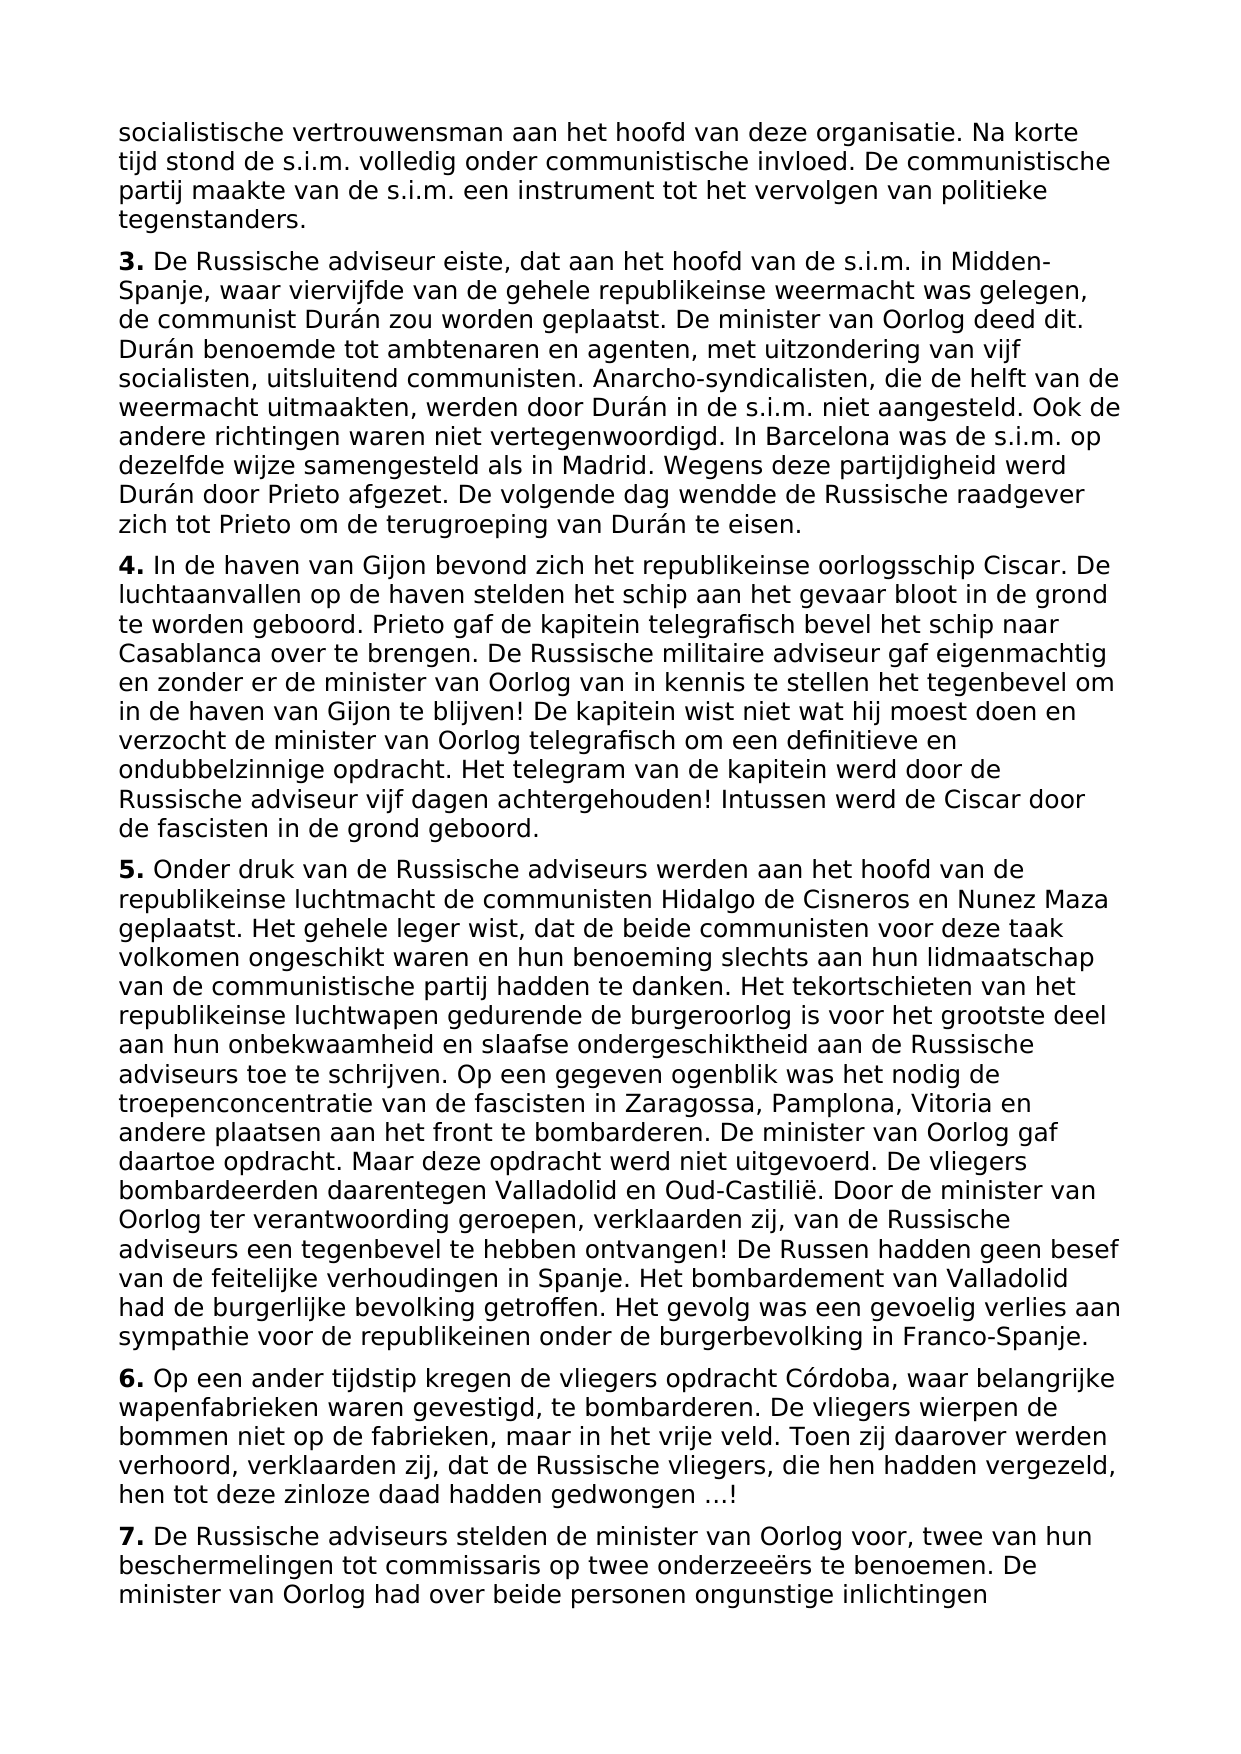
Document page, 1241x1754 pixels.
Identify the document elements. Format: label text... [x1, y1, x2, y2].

text socialistische vertrouwensman aan het hoofd van deze organisatie. Na korte tijd stond de s.i.m. volledig onder communistische invloed. De communistische partij maakte van de s.i.m. een instrument tot het vervolgen van politieke tegenstanders. [118, 118, 1122, 235]
text 6. Op een ander tijdstip kregen de vliegers opdracht Córdoba, waar belangrijke wapenfabrieken waren gevestigd, te bombarderen. De vliegers wierpen de bommen niet op de fabrieken, maar in het vrije veld. Toen zij daarover werden verhoord, verklaarden zij, dat de Russische vliegers, die hen hadden vergezeld, hen tot deze zinloze daad hadden gedwongen ...! [118, 1364, 1122, 1510]
text 4. In de haven van Gijon bevond zich het republikeinse oorlogsschip Ciscar. De luchtaanvallen op de haven stelden het schip aan het gevaar bloot in de grond te worden geboord. Prieto gaf de kapitein telegrafisch bevel het schip naar Casablanca over te brengen. De Russische militaire adviseur gaf eigenmachtig en zonder er de minister van Oorlog van in kennis te stellen het tegenbevel om in de haven van Gijon te blijven! De kapitein wist niet wat hij moest doen en verzocht de minister van Oorlog telegrafisch om een definitieve en ondubbelzinnige opdracht. Het telegram van de kapitein werd door de Russische adviseur vijf dagen achtergehouden! Intussen werd de Ciscar door de fascisten in de grond geboord. [118, 551, 1122, 843]
text 7. De Russische adviseurs stelden de minister van Oorlog voor, twee van hun beschermelingen tot commissaris op twee onderzeeërs te benoemen. De minister van Oorlog had over beide personen ongunstige inlichtingen [118, 1522, 1122, 1610]
text 3. De Russische adviseur eiste, dat aan het hoofd van de s.i.m. in Midden-Spanje, waar viervijfde van de gehele republikeinse weermacht was gelegen, de communist Durán zou worden geplaatst. De minister van Oorlog deed dit. Durán benoemde tot ambtenaren en agenten, met uitzondering van vijf socialisten, uitsluitend communisten. Anarcho-syndicalisten, die de helft van de weermacht uitmaakten, werden door Durán in de s.i.m. niet aangesteld. Ook de andere richtingen waren niet vertegenwoordigd. In Barcelona was de s.i.m. op dezelfde wijze samengesteld als in Madrid. Wegens deze partijdigheid werd Durán door Prieto afgezet. De volgende dag wendde de Russische raadgever zich tot Prieto om de terugroeping van Durán te eisen. [118, 247, 1122, 539]
text 5. Onder druk van de Russische adviseurs werden aan het hoofd van de republikeinse luchtmacht de communisten Hidalgo de Cisneros en Nunez Maza geplaatst. Het gehele leger wist, dat de beide communisten voor deze taak volkomen ongeschikt waren en hun benoeming slechts aan hun lidmaatschap van de communistische partij hadden te danken. Het tekortschieten van het republikeinse luchtwapen gedurende de burgeroorlog is voor het grootste deel aan hun onbekwaamheid en slaafse ondergeschiktheid aan de Russische adviseurs toe te schrijven. Op een gegeven ogenblik was het nodig de troepenconcentratie van de fascisten in Zaragossa, Pamplona, Vitoria en andere plaatsen aan het front te bombarderen. De minister van Oorlog gaf daartoe opdracht. Maar deze opdracht werd niet uitgevoerd. De vliegers bombardeerden daarentegen Valladolid en Oud-Castilië. Door de minister van Oorlog ter verantwoording geroepen, verklaarden zij, van de Russische adviseurs een tegenbevel te hebben ontvangen! De Russen hadden geen besef van de feitelijke verhoudingen in Spanje. Het bombardement van Valladolid had de burgerlijke bevolking getroffen. Het gevolg was een gevoelig verlies aan sympathie voor de republikeinen onder de burgerbevolking in Franco-Spanje. [118, 856, 1122, 1351]
